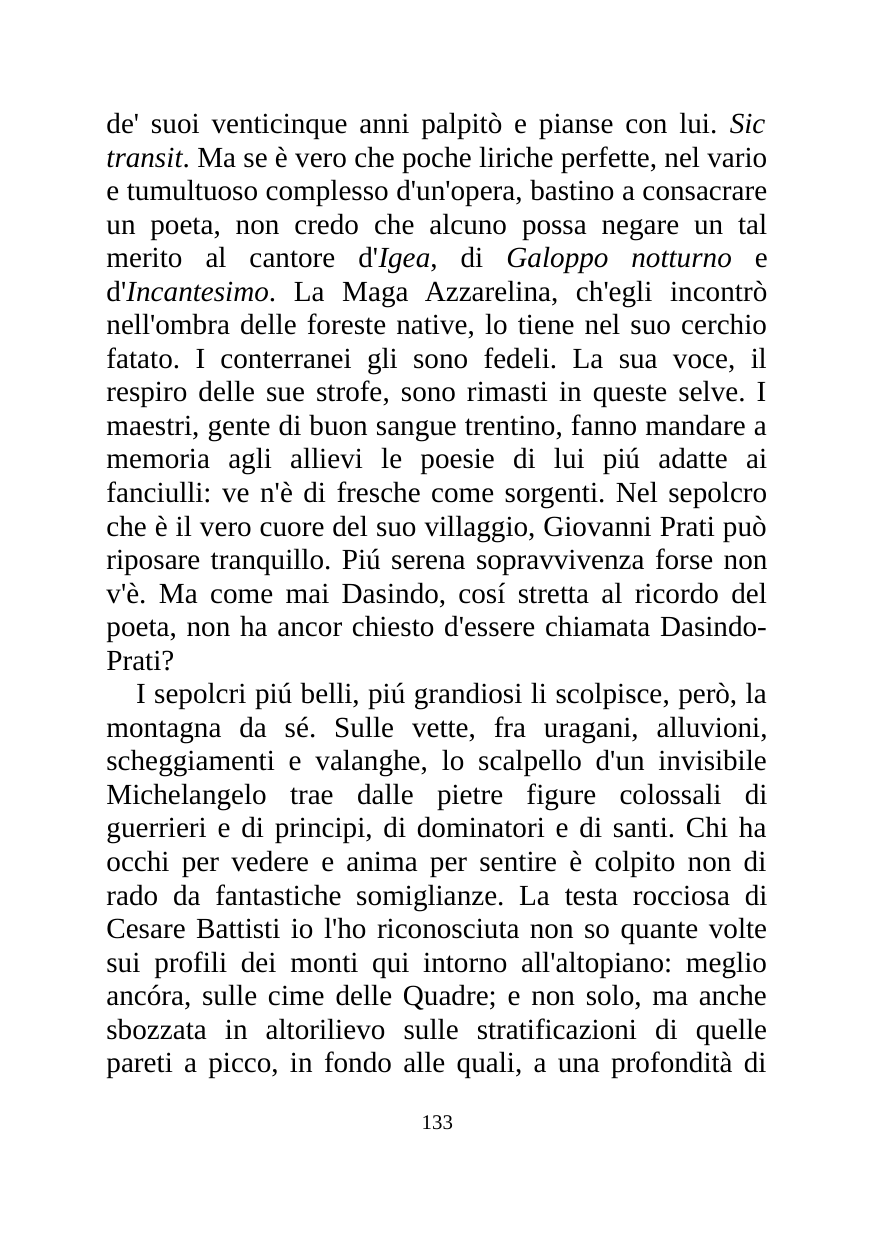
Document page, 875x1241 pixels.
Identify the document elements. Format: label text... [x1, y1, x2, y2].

text de' suoi venticinque anni palpitò e pianse con lui. Sic transit. Ma se è vero che poche liriche perfette, nel vario e tumultuoso complesso d'un'opera, bastino a consacrare un poeta, non credo che alcuno possa negare un tal merito al cantore d'Igea, di Galoppo notturno e d'Incantesimo. La Maga Azzarelina, ch'egli incontrò nell'ombra delle foreste native, lo tiene nel suo cerchio fatato. I conterranei gli sono fedeli. La sua voce, il respiro delle sue strofe, sono rimasti in queste selve. I maestri, gente di buon sangue trentino, fanno mandare a memoria agli allievi le poesie di lui piú adatte ai fanciulli: ve n'è di fresche come sorgenti. Nel sepolcro che è il vero cuore del suo villaggio, Giovanni Prati può riposare tranquillo. Piú serena sopravvivenza forse non v'è. Ma come mai Dasindo, cosí stretta al ricordo del poeta, non ha ancor chiesto d'essere chiamata Dasindo-Prati? [106, 106, 768, 676]
text I sepolcri piú belli, piú grandiosi li scolpisce, però, la montagna da sé. Sulle vette, fra uragani, alluvioni, scheggiamenti e valanghe, lo scalpello d'un invisibile Michelangelo trae dalle pietre figure colossali di guerrieri e di principi, di dominatori e di santi. Chi ha occhi per vedere e anima per sentire è colpito non di rado da fantastiche somiglianze. La testa rocciosa di Cesare Battisti io l'ho riconosciuta non so quante volte sui profili dei monti qui intorno all'altopiano: meglio ancóra, sulle cime delle Quadre; e non solo, ma anche sbozzata in altorilievo sulle stratificazioni di quelle pareti a picco, in fondo alle quali, a una profondità di [106, 676, 768, 1079]
